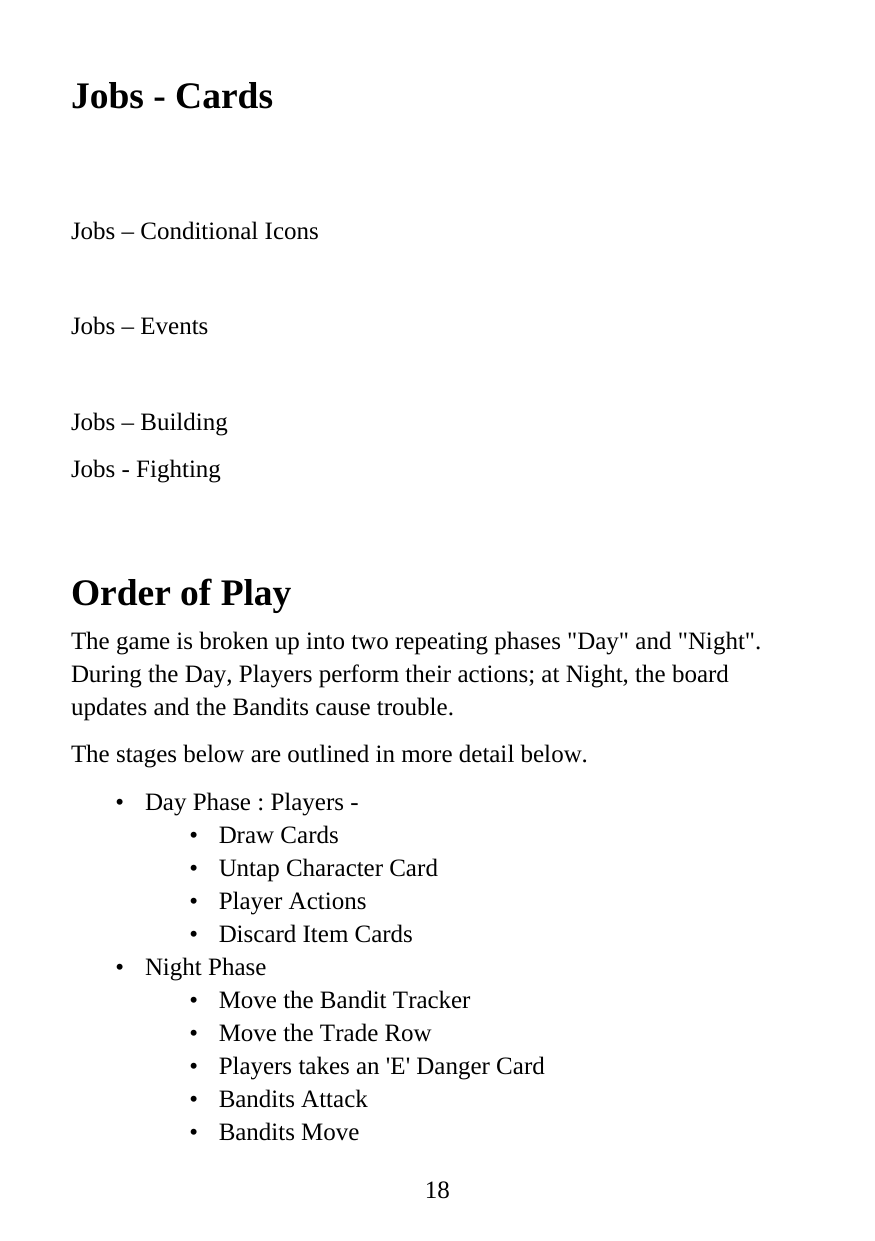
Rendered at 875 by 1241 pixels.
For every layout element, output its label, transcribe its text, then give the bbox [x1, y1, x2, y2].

list Move the Bandit Tracker [189, 985, 803, 1014]
subtitle Order of Play [71, 570, 803, 613]
list Bandits Attack [189, 1084, 803, 1113]
text Jobs – Events [71, 311, 803, 340]
list Draw Cards [189, 820, 803, 849]
subtitle Jobs - Cards [71, 74, 803, 117]
list Move the Trade Row [189, 1018, 803, 1047]
list Players takes an 'E' Danger Card [189, 1051, 803, 1080]
text Jobs – Building [71, 407, 803, 435]
list Discard Item Cards [189, 919, 803, 948]
list Untap Character Card [189, 853, 803, 882]
text The stages below are outlined in more detail below. [71, 739, 803, 768]
text The game is broken up into two repeating phases "Day" and "Night". During the Day, Players perform their actions; at Night, the board updates and the Bandits cause trouble. [71, 626, 803, 721]
list Night Phase [115, 952, 803, 981]
text Jobs - Fighting [71, 454, 803, 483]
text Jobs – Conditional Icons [71, 216, 803, 245]
list Day Phase : Players - [115, 787, 803, 816]
list Player Actions [189, 886, 803, 915]
list Bandits Move [189, 1117, 803, 1146]
